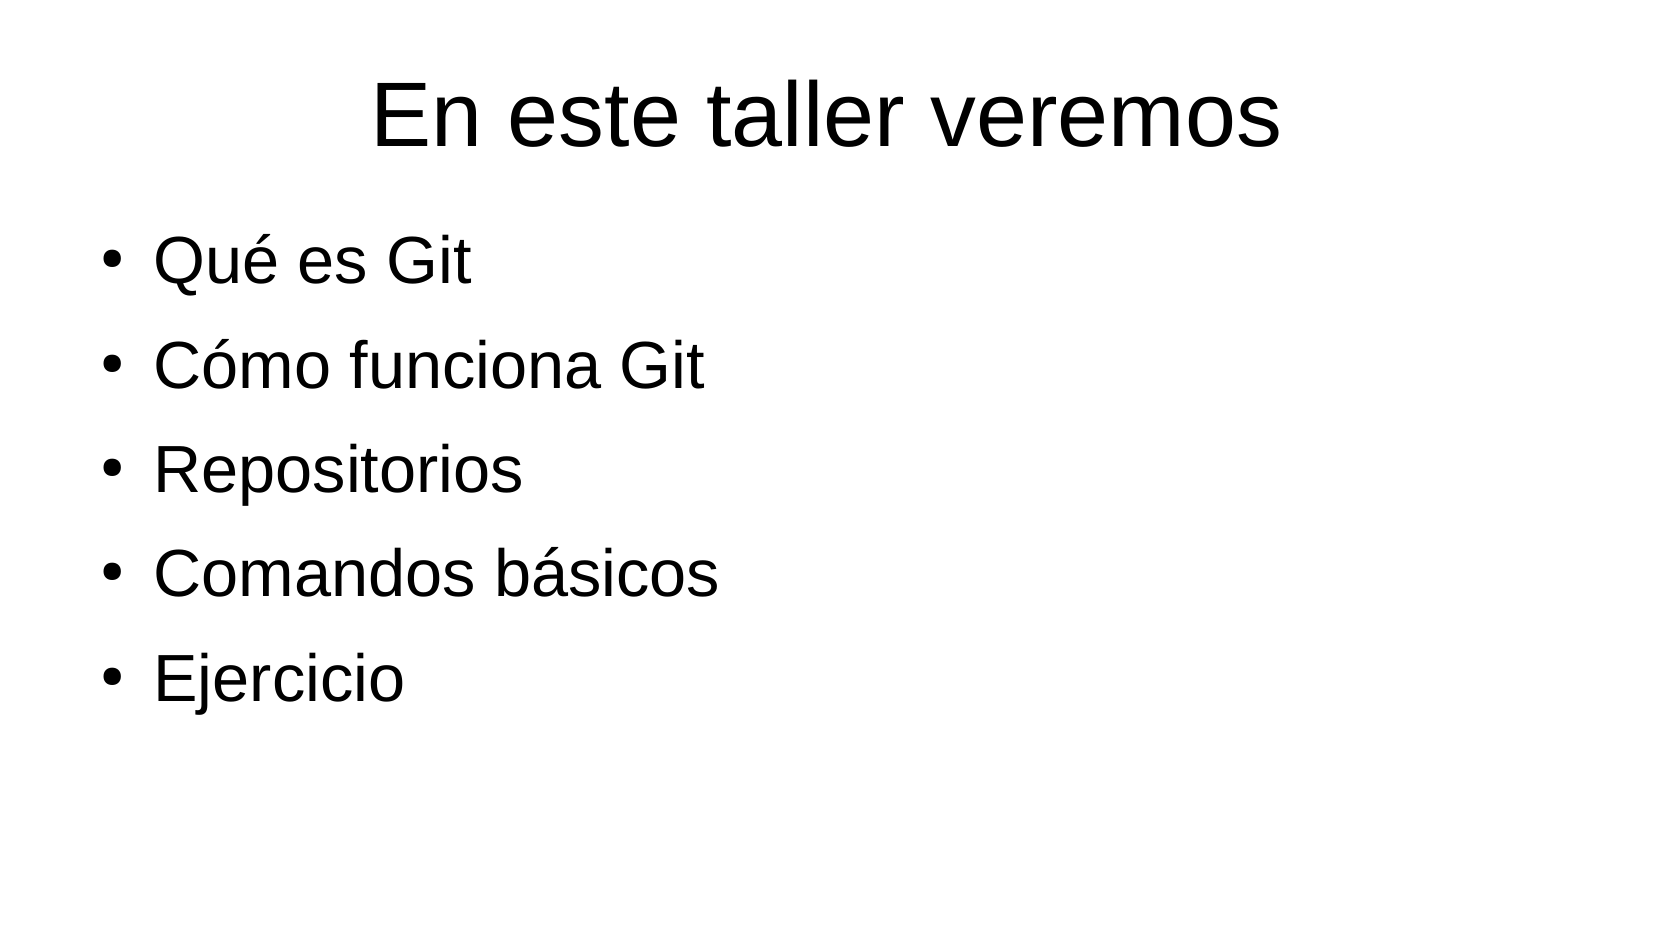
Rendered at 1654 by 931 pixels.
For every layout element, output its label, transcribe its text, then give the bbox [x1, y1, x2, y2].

list Qué es Git Cómo funciona Git Repositorios Comandos básicos Ejercicio [82, 223, 1571, 763]
title En este taller veremos [82, 37, 1571, 193]
